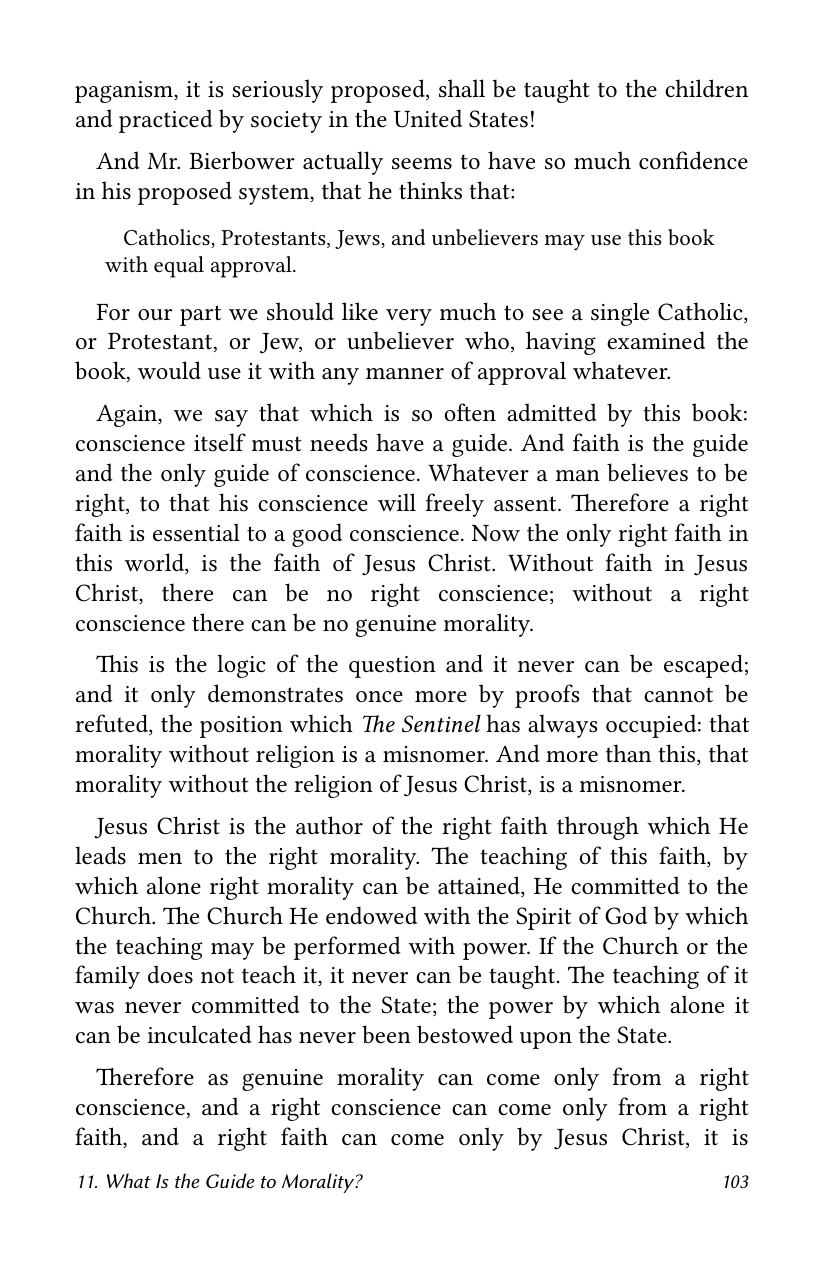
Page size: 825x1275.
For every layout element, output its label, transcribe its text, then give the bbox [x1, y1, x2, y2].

text Therefore as genuine morality can come only from a right conscience, and a right conscience can come only from a right faith, and a right faith can come only by Jesus Christ, it is [75, 1063, 750, 1152]
text Jesus Christ is the author of the right faith through which He leads men to the right morality. The teaching of this faith, by which alone right morality can be attained, He committed to the Church. The Church He endowed with the Spirit of God by which the teaching may be performed with power. If the Church or the family does not teach it, it never can be taught. The teaching of it was never committed to the State; the power by which alone it can be inculcated has never been bestowed upon the State. [75, 812, 750, 1050]
text For our part we should like very much to see a single Catholic, or Protestant, or Jew, or unbeliever who, having examined the book, would use it with any manner of approval whatever. [75, 297, 750, 386]
text paganism, it is seriously proposed, shall be taught to the children and practiced by society in the United States! [75, 75, 750, 133]
text Again, we say that which is so often admitted by this book: conscience itself must needs have a guide. And faith is the guide and the only guide of conscience. Whatever a man believes to be right, to that his conscience will freely assent. Therefore a right faith is essential to a good conscience. Now the only right faith in this world, is the faith of Jesus Christ. Without faith in Jesus Christ, there can be no right conscience; without a right conscience there can be no genuine morality. [75, 399, 750, 637]
text This is the logic of the question and it never can be escaped; and it only demonstrates once more by proofs that cannot be refuted, the position which The Sentinel has always occupied: that morality without religion is a misnomer. And more than this, that morality without the religion of Jesus Christ, is a misnomer. [75, 651, 750, 799]
text Catholics, Protestants, Jews, and unbelievers may use this book with equal approval. [105, 225, 720, 278]
text And Mr. Bierbower actually seems to have so much confidence in his proposed system, that he thinks that: [75, 147, 750, 205]
